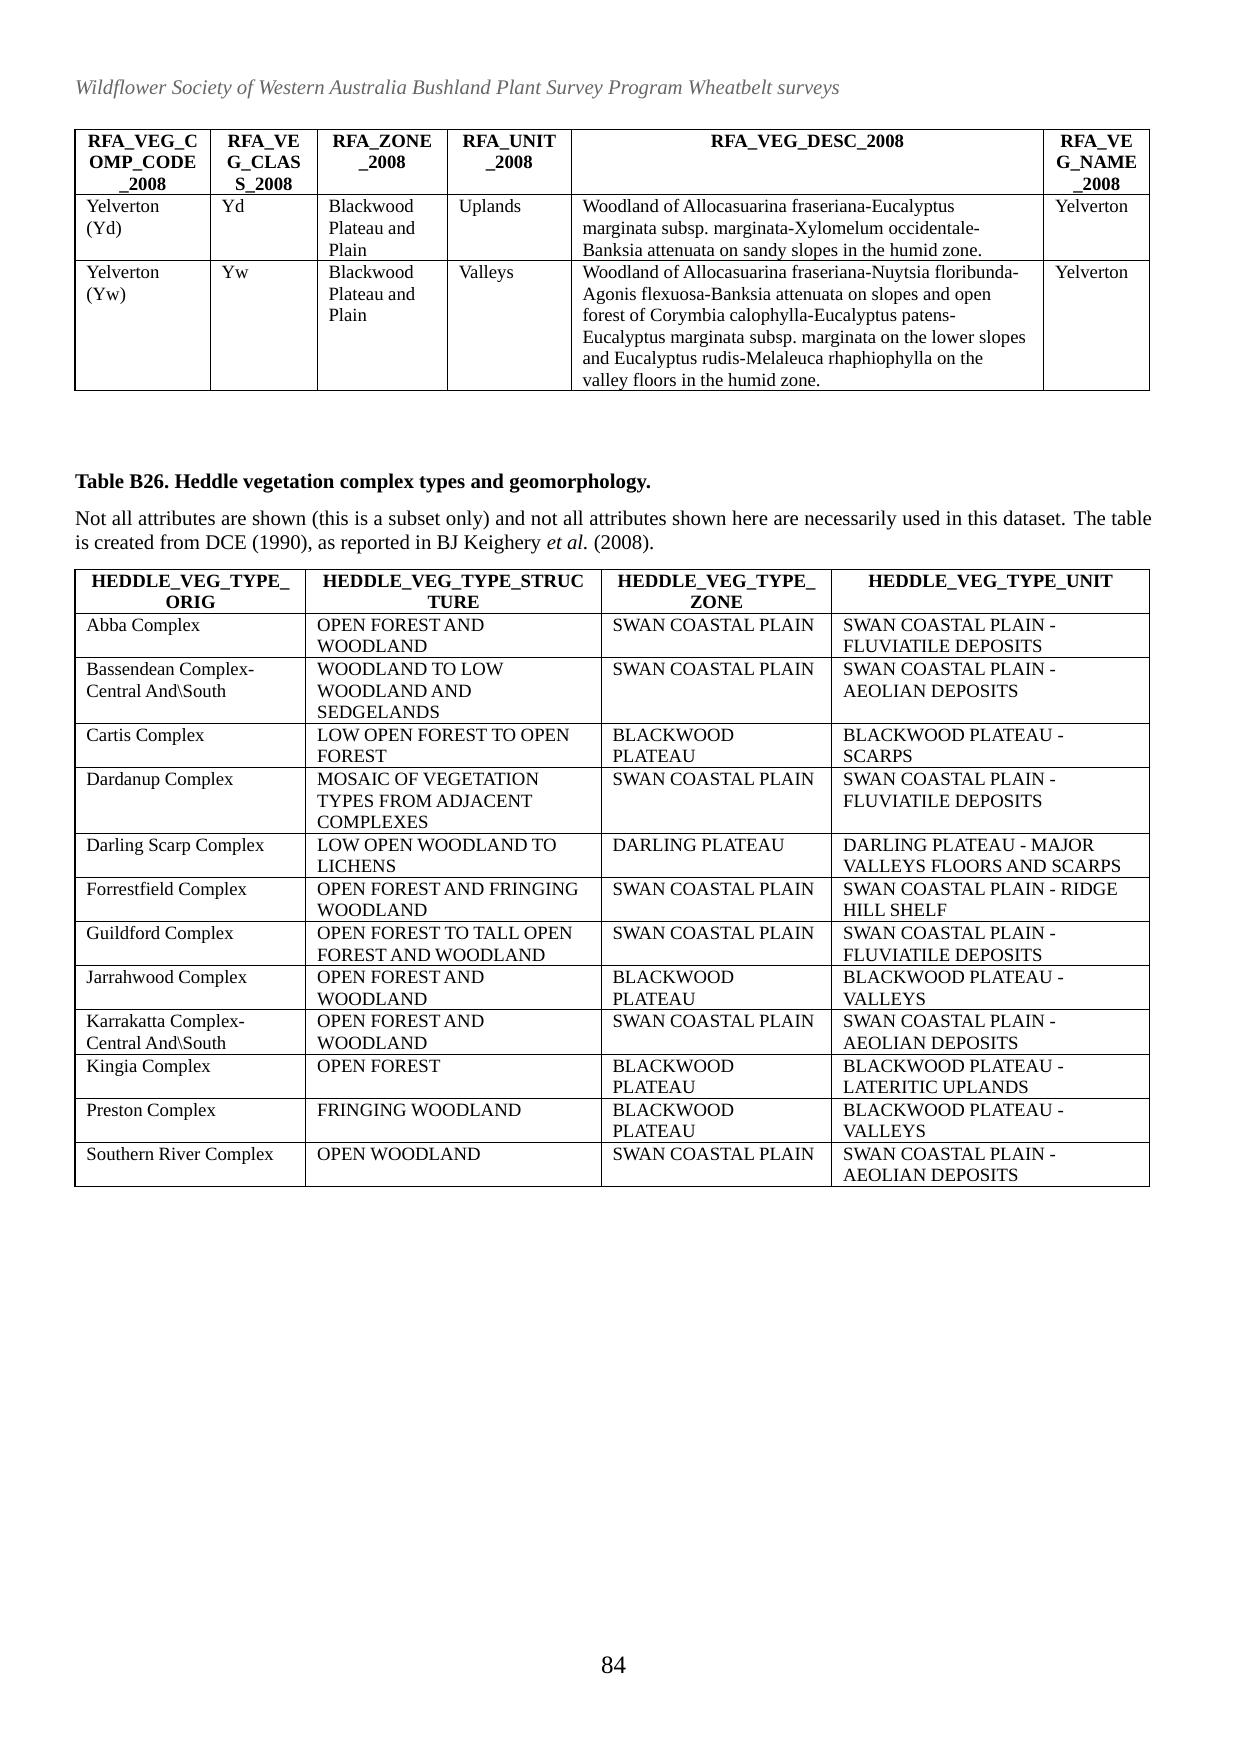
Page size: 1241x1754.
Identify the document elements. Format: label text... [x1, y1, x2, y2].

table_cell SWAN COASTAL PLAIN [602, 1010, 831, 1053]
table_cell SWAN COASTAL PLAIN - AEOLIAN DEPOSITS [832, 1010, 1149, 1053]
table_cell BLACKWOOD PLATEAU [602, 1099, 831, 1142]
table_cell MOSAIC OF VEGETATION TYPES FROM ADJACENT COMPLEXES [306, 768, 601, 833]
table_cell LOW OPEN FOREST TO OPEN FOREST [306, 724, 601, 767]
table_cell OPEN FOREST AND WOODLAND [306, 1010, 601, 1053]
table_cell DARLING PLATEAU [602, 834, 831, 877]
table_cell Guildford Complex [76, 922, 305, 965]
table_cell FRINGING WOODLAND [306, 1099, 601, 1142]
table_header HEDDLE_VEG_TYPE_ZONE [602, 570, 831, 613]
table_cell Abba Complex [76, 614, 305, 657]
table_cell Yelverton [1044, 195, 1149, 260]
table_header HEDDLE_VEG_TYPE_ORIG [76, 570, 305, 613]
table_cell Cartis Complex [76, 724, 305, 767]
table_cell OPEN FOREST AND WOODLAND [306, 614, 601, 657]
table_cell BLACKWOOD PLATEAU [602, 1055, 831, 1098]
table_cell BLACKWOOD PLATEAU [602, 724, 831, 767]
table_cell SWAN COASTAL PLAIN [602, 768, 831, 833]
table_cell BLACKWOOD PLATEAU - VALLEYS [832, 1099, 1149, 1142]
table_cell Forrestfield Complex [76, 878, 305, 921]
table_cell DARLING PLATEAU - MAJOR VALLEYS FLOORS AND SCARPS [832, 834, 1149, 877]
table_cell SWAN COASTAL PLAIN - AEOLIAN DEPOSITS [832, 658, 1149, 723]
table_header HEDDLE_VEG_TYPE_UNIT [832, 570, 1149, 613]
table_cell SWAN COASTAL PLAIN - AEOLIAN DEPOSITS [832, 1143, 1149, 1186]
table_cell Dardanup Complex [76, 768, 305, 833]
table_cell BLACKWOOD PLATEAU - LATERITIC UPLANDS [832, 1055, 1149, 1098]
table_cell OPEN FOREST AND FRINGING WOODLAND [306, 878, 601, 921]
table_cell SWAN COASTAL PLAIN [602, 1143, 831, 1186]
table_header HEDDLE_VEG_TYPE_STRUCTURE [306, 570, 601, 613]
table_cell SWAN COASTAL PLAIN [602, 658, 831, 723]
table_cell SWAN COASTAL PLAIN [602, 614, 831, 657]
table_cell Karrakatta Complex-Central And\South [76, 1010, 305, 1053]
table_cell SWAN COASTAL PLAIN - FLUVIATILE DEPOSITS [832, 614, 1149, 657]
table_cell SWAN COASTAL PLAIN [602, 878, 831, 921]
table_cell Yd [211, 195, 317, 260]
subtitle Table B26. Heddle vegetation complex types and geomorphology. [75, 469, 1152, 493]
table_cell Darling Scarp Complex [76, 834, 305, 877]
table_cell Blackwood Plateau and Plain [318, 195, 447, 260]
table_header RFA_ZONE_2008 [318, 130, 447, 194]
table_cell SWAN COASTAL PLAIN [602, 922, 831, 965]
table_cell Southern River Complex [76, 1143, 305, 1186]
table_cell SWAN COASTAL PLAIN - RIDGE HILL SHELF [832, 878, 1149, 921]
table_cell Yelverton (Yw) [76, 261, 210, 390]
table_cell Valleys [448, 261, 571, 390]
table_cell SWAN COASTAL PLAIN - FLUVIATILE DEPOSITS [832, 922, 1149, 965]
table_header RFA_VEG_DESC_2008 [572, 130, 1043, 194]
table_cell BLACKWOOD PLATEAU - VALLEYS [832, 966, 1149, 1009]
table_cell Kingia Complex [76, 1055, 305, 1098]
table_header RFA_VEG_CLASS_2008 [211, 130, 317, 194]
table_header RFA_UNIT_2008 [448, 130, 571, 194]
table_cell OPEN FOREST TO TALL OPEN FOREST AND WOODLAND [306, 922, 601, 965]
table_cell BLACKWOOD PLATEAU [602, 966, 831, 1009]
table_header RFA_VEG_NAME_2008 [1044, 130, 1149, 194]
table_cell Bassendean Complex-Central And\South [76, 658, 305, 723]
table_cell Jarrahwood Complex [76, 966, 305, 1009]
table_cell WOODLAND TO LOW WOODLAND AND SEDGELANDS [306, 658, 601, 723]
text Not all attributes are shown (this is a subset only) and not all attributes shown here are necessarily used in this dataset. The table is created from DCE (1990), as reported in BJ Keighery et al. (2008). [75, 506, 1152, 554]
table_cell OPEN FOREST [306, 1055, 601, 1098]
table_cell Blackwood Plateau and Plain [318, 261, 447, 390]
table_cell Woodland of Allocasuarina fraseriana-Eucalyptus marginata subsp. marginata-Xylomelum occidentale-Banksia attenuata on sandy slopes in the humid zone. [572, 195, 1043, 260]
table_cell OPEN WOODLAND [306, 1143, 601, 1186]
table_cell Yelverton [1044, 261, 1149, 390]
table_cell LOW OPEN WOODLAND TO LICHENS [306, 834, 601, 877]
table_cell Woodland of Allocasuarina fraseriana-Nuytsia floribunda-Agonis flexuosa-Banksia attenuata on slopes and open forest of Corymbia calophylla-Eucalyptus patens-Eucalyptus marginata subsp. marginata on the lower slopes and Eucalyptus rudis-Melaleuca rhaphiophylla on the valley floors in the humid zone. [572, 261, 1043, 390]
table_cell Uplands [448, 195, 571, 260]
table_cell Preston Complex [76, 1099, 305, 1142]
table_cell Yelverton (Yd) [76, 195, 210, 260]
table_cell SWAN COASTAL PLAIN - FLUVIATILE DEPOSITS [832, 768, 1149, 833]
table_cell Yw [211, 261, 317, 390]
table_cell OPEN FOREST AND WOODLAND [306, 966, 601, 1009]
table_header RFA_VEG_COMP_CODE_2008 [76, 130, 210, 194]
table_cell BLACKWOOD PLATEAU - SCARPS [832, 724, 1149, 767]
